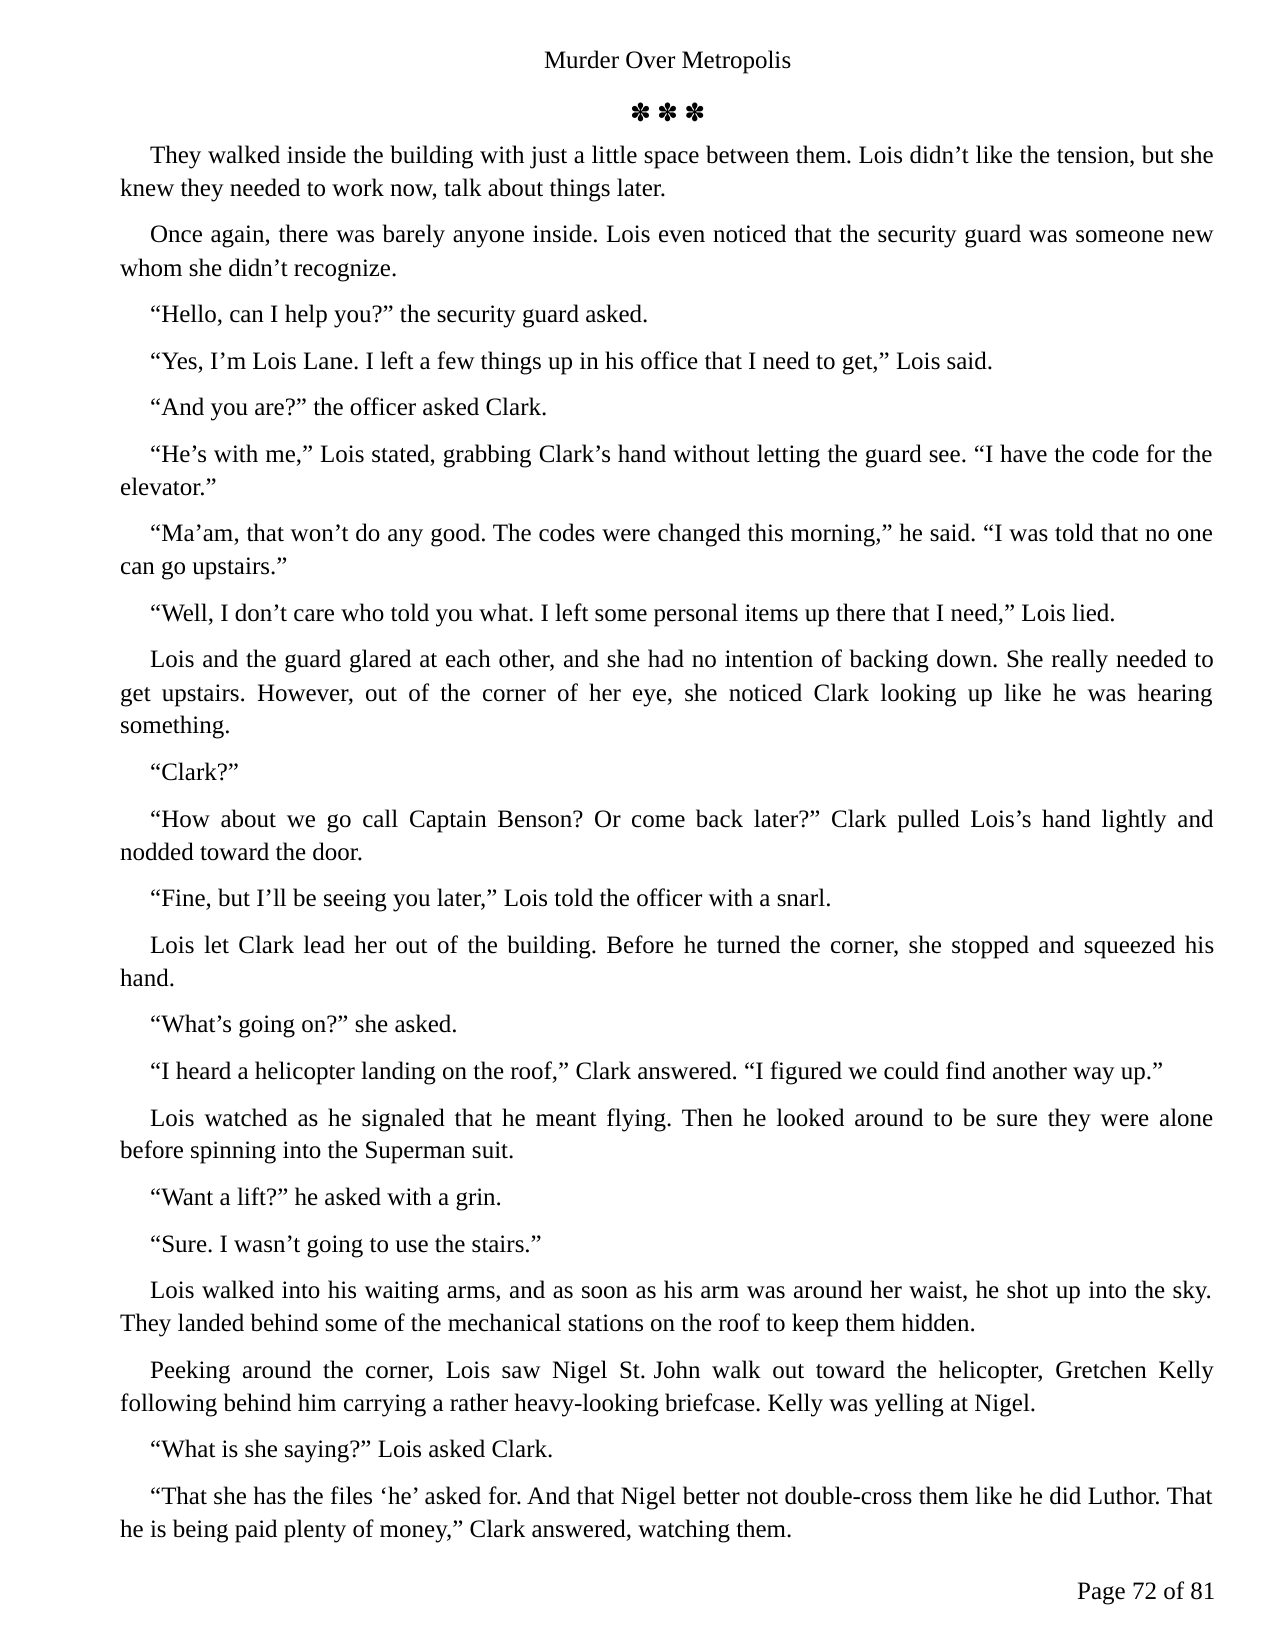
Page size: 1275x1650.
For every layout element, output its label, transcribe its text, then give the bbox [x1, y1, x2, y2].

text Lois and the guard glared at each other, and she had no intention of backing down. She really needed to get upstairs. However, out of the corner of her eye, she noticed Clark looking up like he was hearing something. [120, 644, 1215, 739]
text “He’s with me,” Lois stated, grabbing Clark’s hand without letting the guard see. “I have the code for the elevator.” [120, 439, 1215, 501]
text “Hello, can I help you?” the security guard asked. [120, 299, 1215, 328]
text “Clark?” [120, 757, 1215, 786]
text “How about we go call Captain Benson? Or come back later?” Clark pulled Lois’s hand lightly and nodded toward the door. [120, 804, 1215, 866]
text They walked inside the building with just a little space between them. Lois didn’t like the tension, but she knew they needed to work now, talk about things later. [120, 140, 1215, 202]
text “Yes, I’m Lois Lane. I left a few things up in his office that I need to get,” Lois said. [120, 346, 1215, 374]
text ✽ ✽ ✽ [120, 98, 1215, 126]
text “I heard a helicopter landing on the roof,” Clark answered. “I figured we could find another way up.” [120, 1056, 1215, 1085]
text “What is she saying?” Lois asked Clark. [120, 1434, 1215, 1463]
text “Well, I don’t care who told you what. I left some personal items up there that I need,” Lois lied. [120, 598, 1215, 627]
text Lois walked into his waiting arms, and as soon as his arm was around her waist, he shot up into the sky. They landed behind some of the mechanical stations on the roof to keep them hidden. [120, 1275, 1215, 1337]
text Lois let Clark lead her out of the building. Before he turned the corner, she stopped and squeezed his hand. [120, 930, 1215, 992]
text “Ma’am, that won’t do any good. The codes were changed this morning,” he said. “I was told that no one can go upstairs.” [120, 518, 1215, 580]
text “That she has the files ‘he’ asked for. And that Nigel better not double-cross them like he did Luthor. That he is being paid plenty of money,” Clark answered, watching them. [120, 1481, 1215, 1543]
text “What’s going on?” she asked. [120, 1009, 1215, 1038]
text “And you are?” the officer asked Clark. [120, 392, 1215, 421]
text “Sure. I wasn’t going to use the stairs.” [120, 1229, 1215, 1257]
text Lois watched as he signaled that he meant flying. Then he looked around to be sure they were alone before spinning into the Superman suit. [120, 1103, 1215, 1164]
text Once again, there was barely anyone inside. Lois even noticed that the security guard was someone new whom she didn’t recognize. [120, 219, 1215, 281]
text “Want a lift?” he asked with a grin. [120, 1182, 1215, 1211]
text “Fine, but I’ll be seeing you later,” Lois told the officer with a snarl. [120, 883, 1215, 912]
text Peeking around the corner, Lois saw Nigel St. John walk out toward the helicopter, Gretchen Kelly following behind him carrying a rather heavy-looking briefcase. Kelly was yelling at Nigel. [120, 1355, 1215, 1417]
